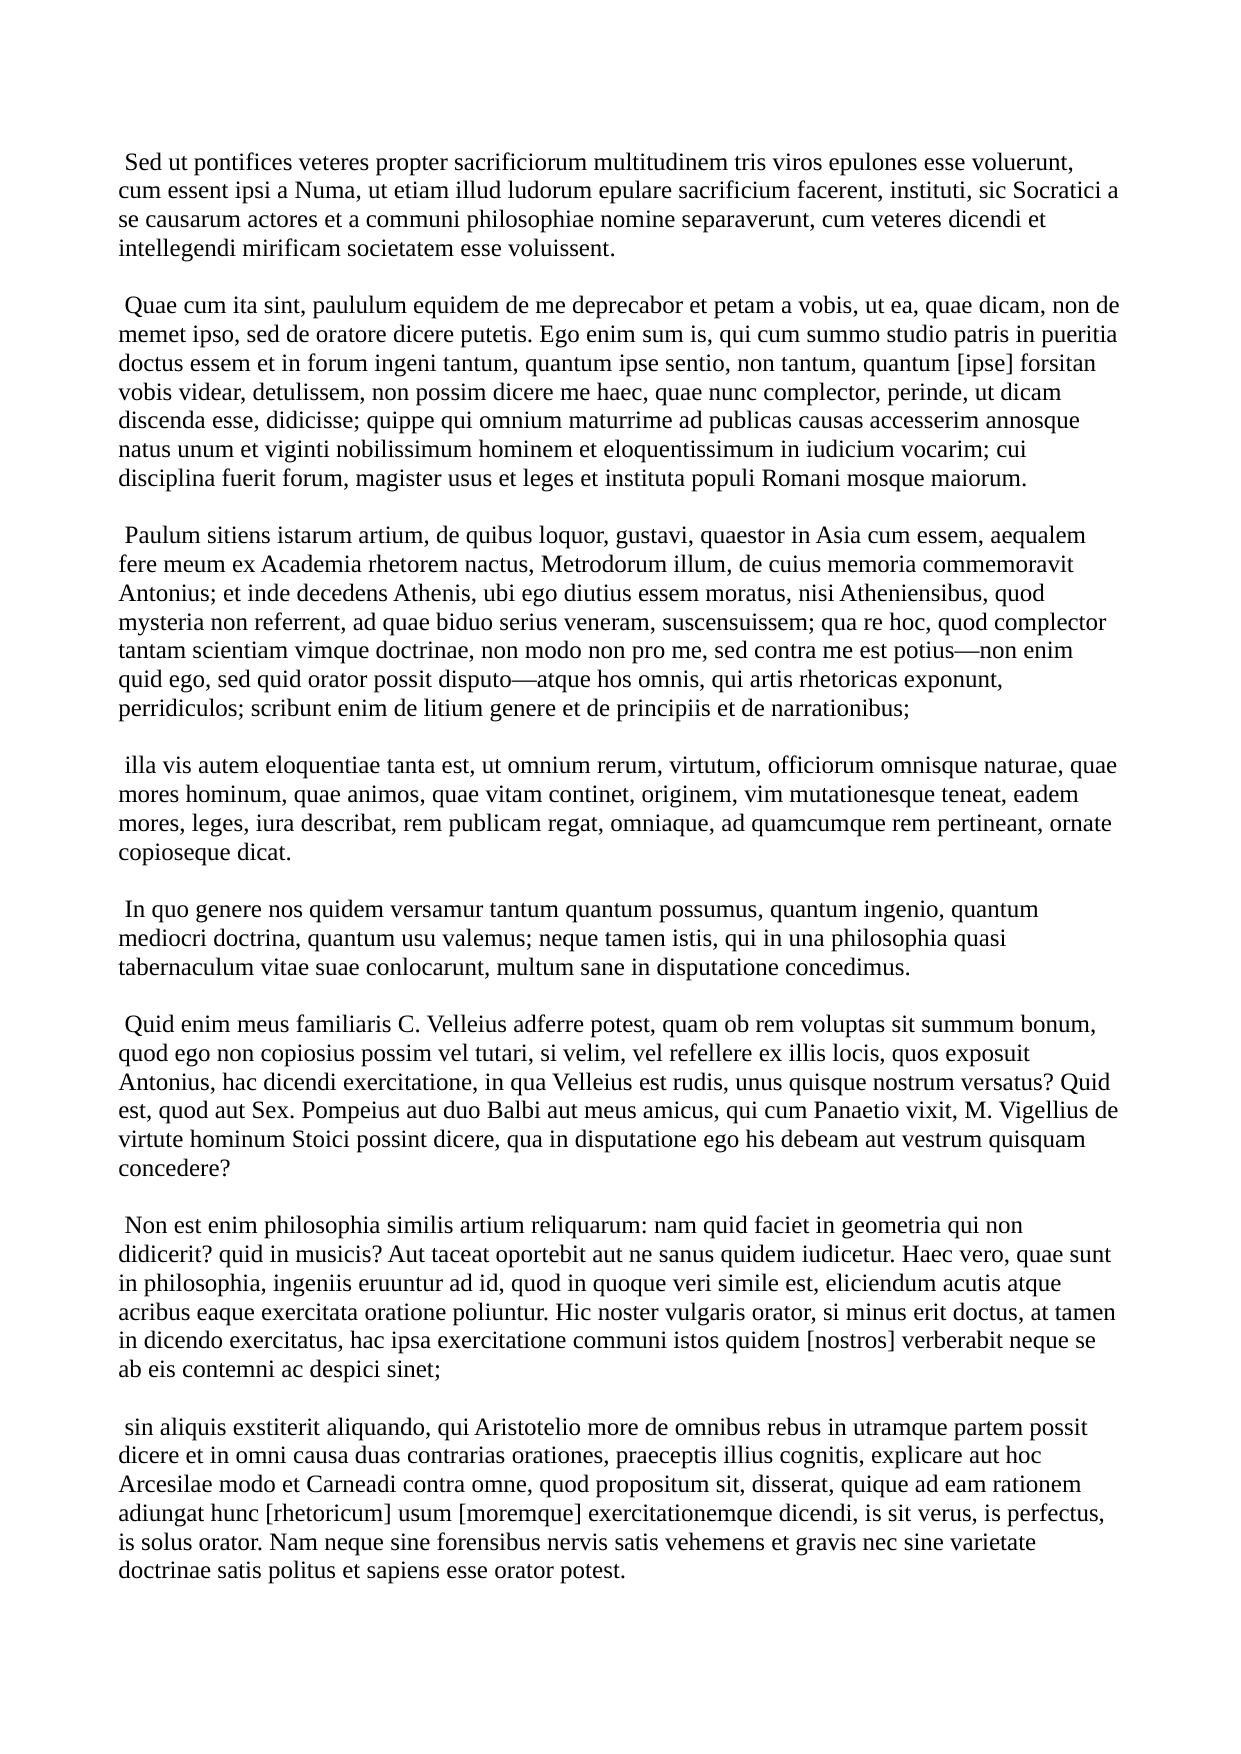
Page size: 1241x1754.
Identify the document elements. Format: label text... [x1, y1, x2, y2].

text Non est enim philosophia similis artium reliquarum: nam quid faciet in geometria qui non didicerit? quid in musicis? Aut taceat oportebit aut ne sanus quidem iudicetur. Haec vero, quae sunt in philosophia, ingeniis eruuntur ad id, quod in quoque veri simile est, eliciendum acutis atque acribus eaque exercitata oratione poliuntur. Hic noster vulgaris orator, si minus erit doctus, at tamen in dicendo exercitatus, hac ipsa exercitatione communi istos quidem [nostros] verberabit neque se ab eis contemni ac despici sinet; [118, 1211, 1122, 1383]
text illa vis autem eloquentiae tanta est, ut omnium rerum, virtutum, officiorum omnisque naturae, quae mores hominum, quae animos, quae vitam continet, originem, vim mutationesque teneat, eadem mores, leges, iura describat, rem publicam regat, omniaque, ad quamcumque rem pertineant, ornate copioseque dicat. [118, 751, 1122, 866]
text Quae cum ita sint, paululum equidem de me deprecabor et petam a vobis, ut ea, quae dicam, non de memet ipso, sed de oratore dicere putetis. Ego enim sum is, qui cum summo studio patris in pueritia doctus essem et in forum ingeni tantum, quantum ipse sentio, non tantum, quantum [ipse] forsitan vobis videar, detulissem, non possim dicere me haec, quae nunc complector, perinde, ut dicam discenda esse, didicisse; quippe qui omnium maturrime ad publicas causas accesserim annosque natus unum et viginti nobilissimum hominem et eloquentissimum in iudicium vocarim; cui disciplina fuerit forum, magister usus et leges et instituta populi Romani mosque maiorum. [118, 291, 1122, 492]
text Sed ut pontifices veteres propter sacrificiorum multitudinem tris viros epulones esse voluerunt, cum essent ipsi a Numa, ut etiam illud ludorum epulare sacrificium facerent, instituti, sic Socratici a se causarum actores et a communi philosophiae nomine separaverunt, cum veteres dicendi et intellegendi mirificam societatem esse voluissent. [118, 147, 1122, 262]
text sin aliquis exstiterit aliquando, qui Aristotelio more de omnibus rebus in utramque partem possit dicere et in omni causa duas contrarias orationes, praeceptis illius cognitis, explicare aut hoc Arcesilae modo et Carneadi contra omne, quod propositum sit, disserat, quique ad eam rationem adiungat hunc [rhetoricum] usum [moremque] exercitationemque dicendi, is sit verus, is perfectus, is solus orator. Nam neque sine forensibus nervis satis vehemens et gravis nec sine varietate doctrinae satis politus et sapiens esse orator potest. [118, 1412, 1122, 1584]
text Quid enim meus familiaris C. Velleius adferre potest, quam ob rem voluptas sit summum bonum, quod ego non copiosius possim vel tutari, si velim, vel refellere ex illis locis, quos exposuit Antonius, hac dicendi exercitatione, in qua Velleius est rudis, unus quisque nostrum versatus? Quid est, quod aut Sex. Pompeius aut duo Balbi aut meus amicus, qui cum Panaetio vixit, M. Vigellius de virtute hominum Stoici possint dicere, qua in disputatione ego his debeam aut vestrum quisquam concedere? [118, 1009, 1122, 1182]
text In quo genere nos quidem versamur tantum quantum possumus, quantum ingenio, quantum mediocri doctrina, quantum usu valemus; neque tamen istis, qui in una philosophia quasi tabernaculum vitae suae conlocarunt, multum sane in disputatione concedimus. [118, 894, 1122, 981]
text Paulum sitiens istarum artium, de quibus loquor, gustavi, quaestor in Asia cum essem, aequalem fere meum ex Academia rhetorem nactus, Metrodorum illum, de cuius memoria commemoravit Antonius; et inde decedens Athenis, ubi ego diutius essem moratus, nisi Atheniensibus, quod mysteria non referrent, ad quae biduo serius veneram, suscensuissem; qua re hoc, quod complector tantam scientiam vimque doctrinae, non modo non pro me, sed contra me est potius—non enim quid ego, sed quid orator possit disputo—atque hos omnis, qui artis rhetoricas exponunt, perridiculos; scribunt enim de litium genere et de principiis et de narrationibus; [118, 521, 1122, 722]
